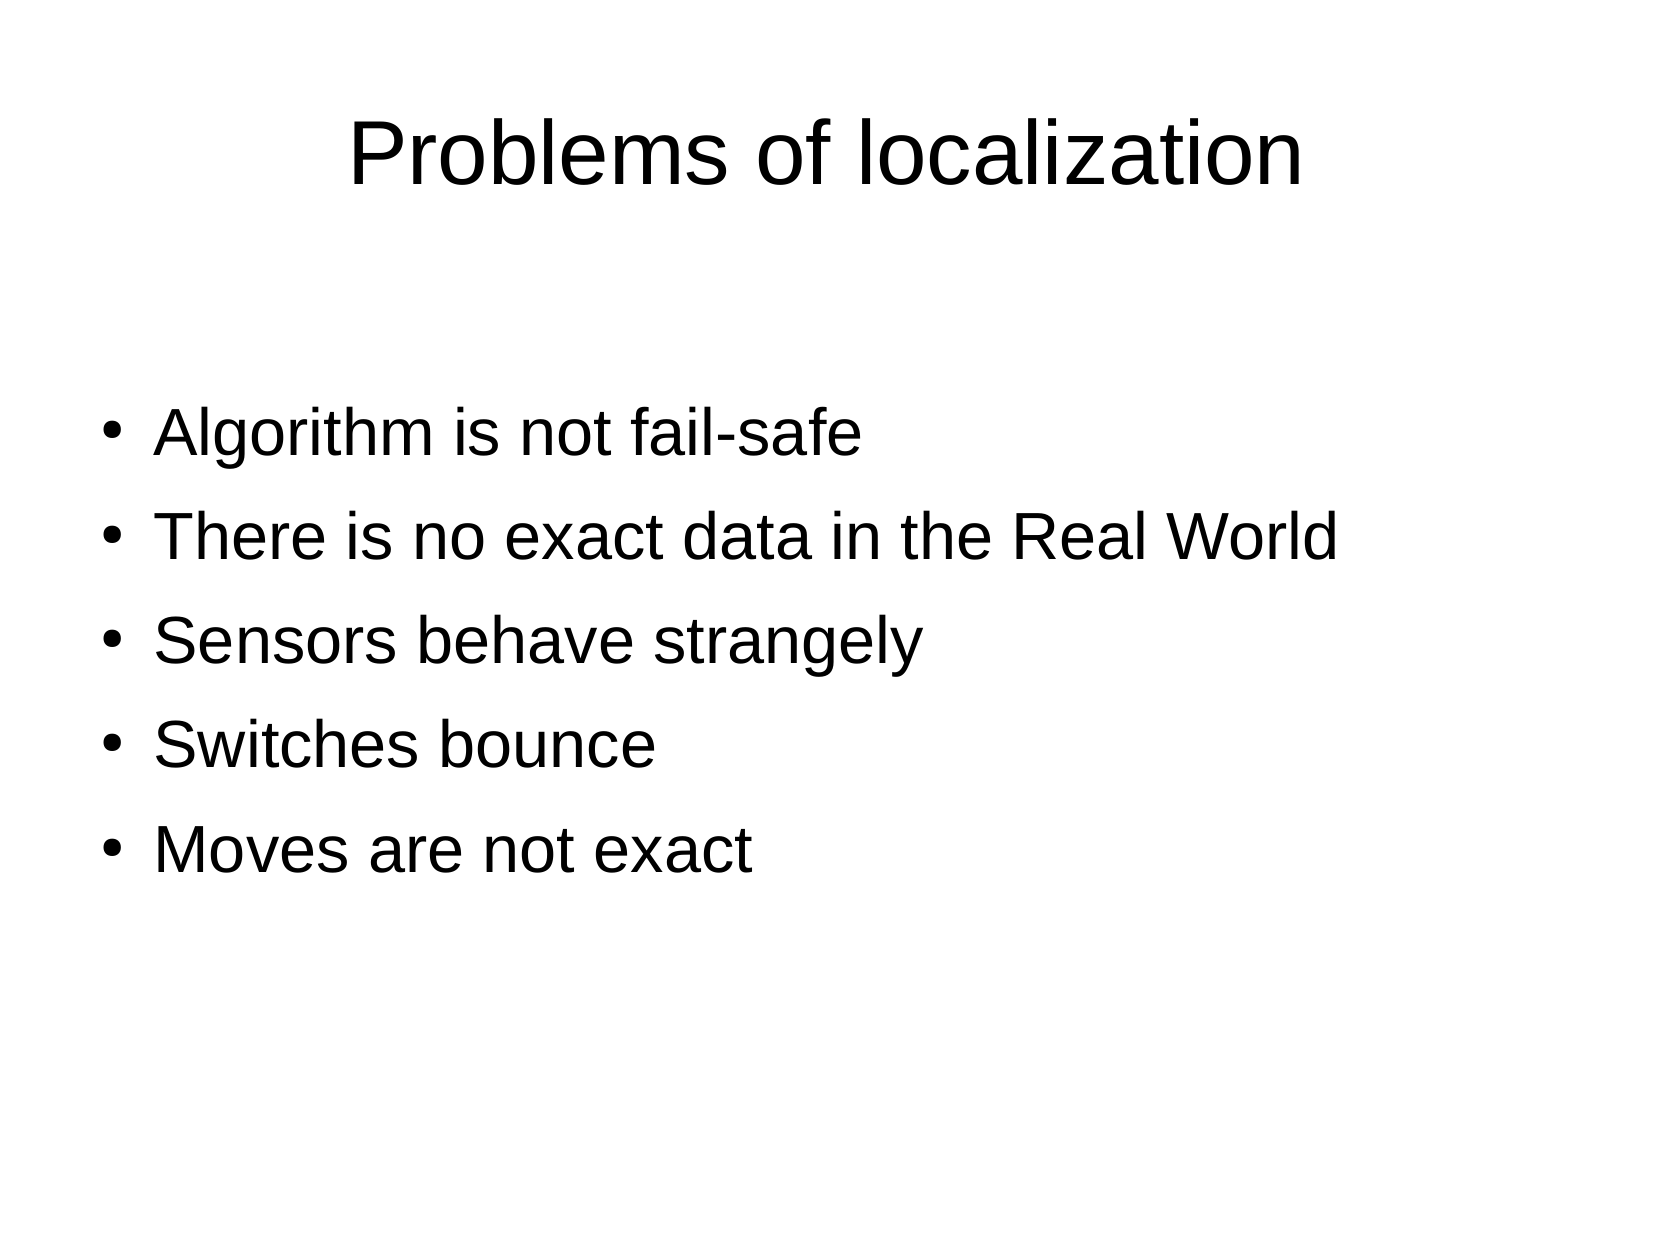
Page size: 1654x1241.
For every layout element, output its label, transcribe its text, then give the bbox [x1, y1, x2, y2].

title Problems of localization [82, 49, 1571, 257]
list Algorithm is not fail-safe There is no exact data in the Real World Sensors behave strangely Switches bounce Moves are not exact [82, 290, 1571, 1010]
